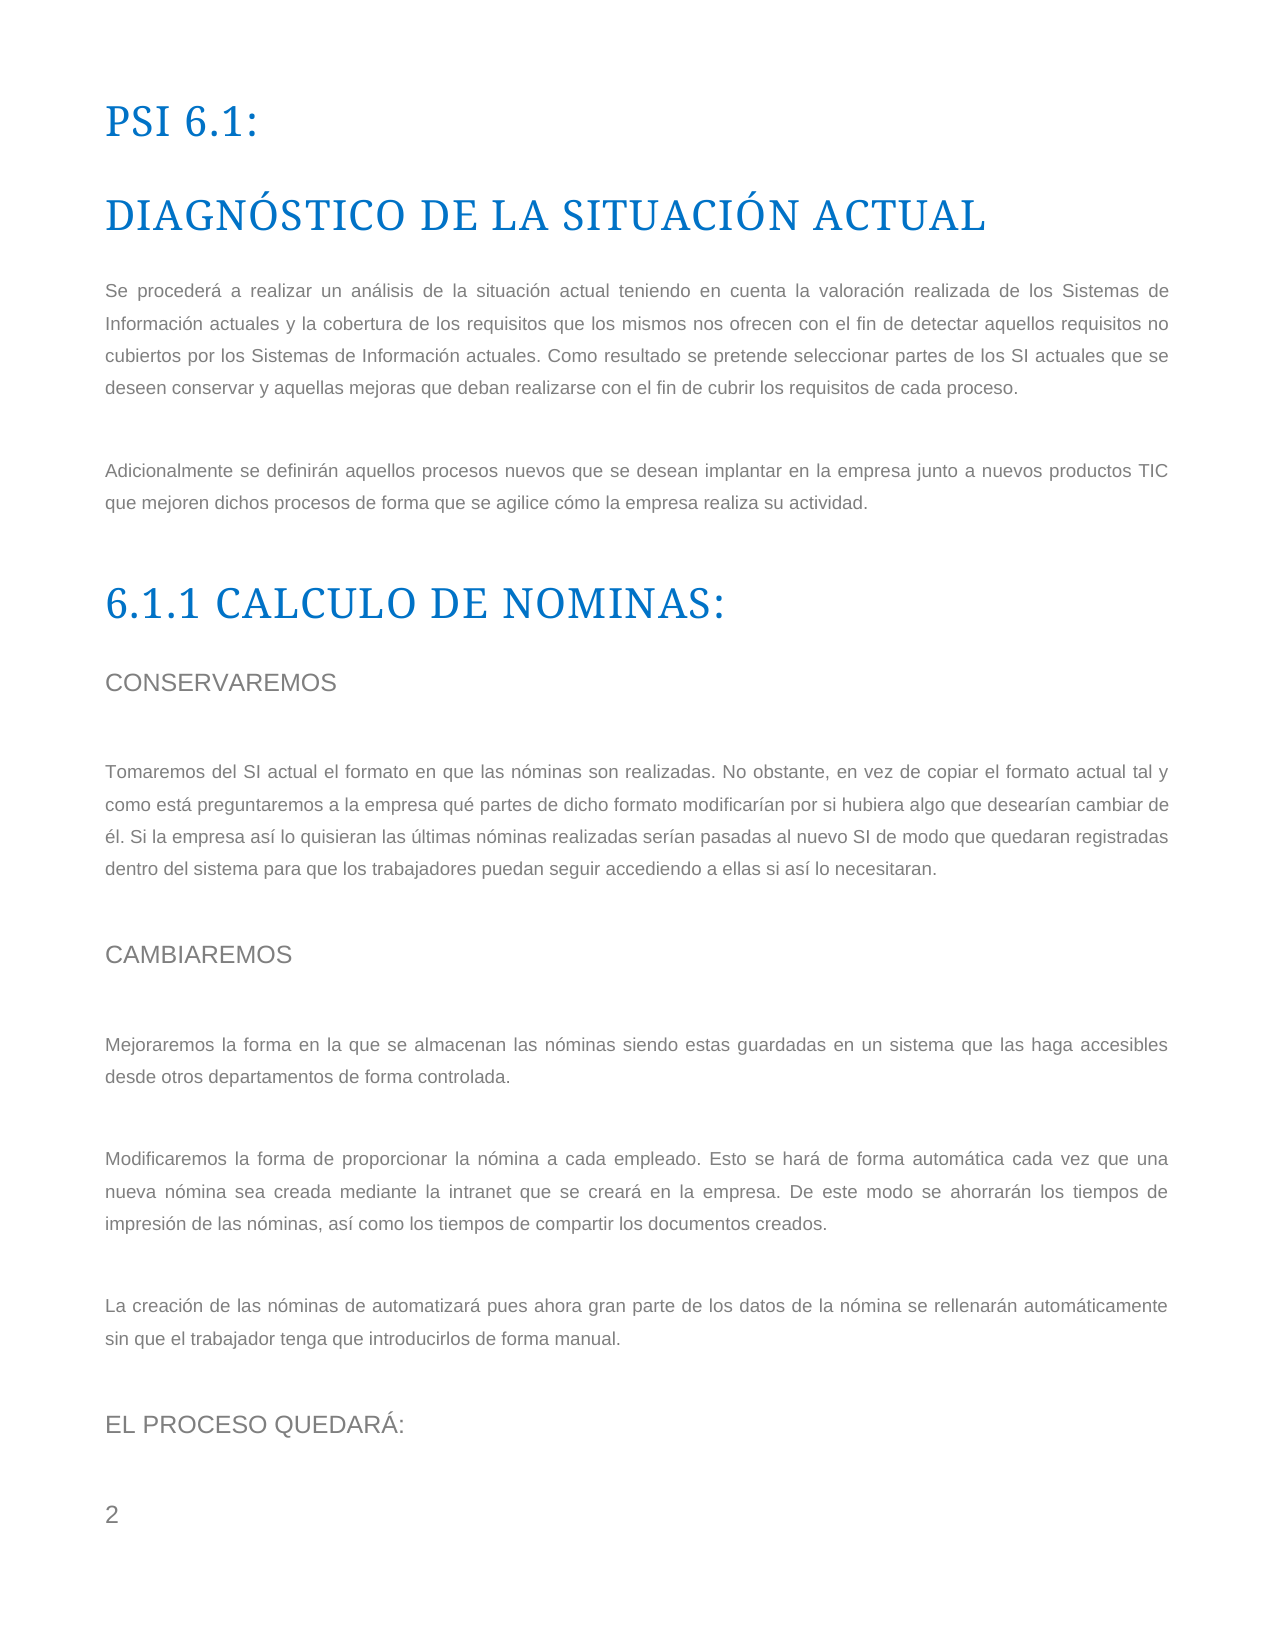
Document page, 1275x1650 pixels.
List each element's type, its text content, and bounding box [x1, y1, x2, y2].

text La creación de las nóminas de automatizará pues ahora gran parte de los datos de la nómina se rellenarán automáticamente sin que el trabajador tenga que introducirlos de forma manual. [105, 1295, 1170, 1349]
text CONSERVAREMOS [105, 668, 1170, 697]
subtitle PSI 6.1: [105, 92, 1170, 148]
text Tomaremos del SI actual el formato en que las nóminas son realizadas. No obstante, en vez de copiar el formato actual tal y como está preguntaremos a la empresa qué partes de dicho formato modificarían por si hubiera algo que desearían cambiar de él. Si la empresa así lo quisieran las últimas nóminas realizadas serían pasadas al nuevo SI de modo que quedaran registradas dentro del sistema para que los trabajadores puedan seguir accediendo a ellas si así lo necesitaran. [105, 761, 1170, 880]
subtitle 6.1.1 CALCULO DE NOMINAS: [105, 574, 1170, 631]
subtitle DIAGNÓSTICO DE LA SITUACIÓN ACTUAL [105, 186, 1170, 243]
text EL PROCESO QUEDARÁ: [105, 1410, 1170, 1438]
text Mejoraremos la forma en la que se almacenan las nóminas siendo estas guardadas en un sistema que las haga accesibles desde otros departamentos de forma controlada. [105, 1034, 1170, 1087]
text Se procederá a realizar un análisis de la situación actual teniendo en cuenta la valoración realizada de los Sistemas de Información actuales y la cobertura de los requisitos que los mismos nos ofrecen con el fin de detectar aquellos requisitos no cubiertos por los Sistemas de Información actuales. Como resultado se pretende seleccionar partes de los SI actuales que se deseen conservar y aquellas mejoras que deban realizarse con el fin de cubrir los requisitos de cada proceso. [105, 280, 1170, 399]
text Modificaremos la forma de proporcionar la nómina a cada empleado. Esto se hará de forma automática cada vez que una nueva nómina sea creada mediante la intranet que se creará en la empresa. De este modo se ahorrarán los tiempos de impresión de las nóminas, así como los tiempos de compartir los documentos creados. [105, 1148, 1170, 1234]
text CAMBIAREMOS [105, 941, 1170, 969]
text Adicionalmente se definirán aquellos procesos nuevos que se desean implantar en la empresa junto a nuevos productos TIC que mejoren dichos procesos de forma que se agilice cómo la empresa realiza su actividad. [105, 459, 1170, 513]
